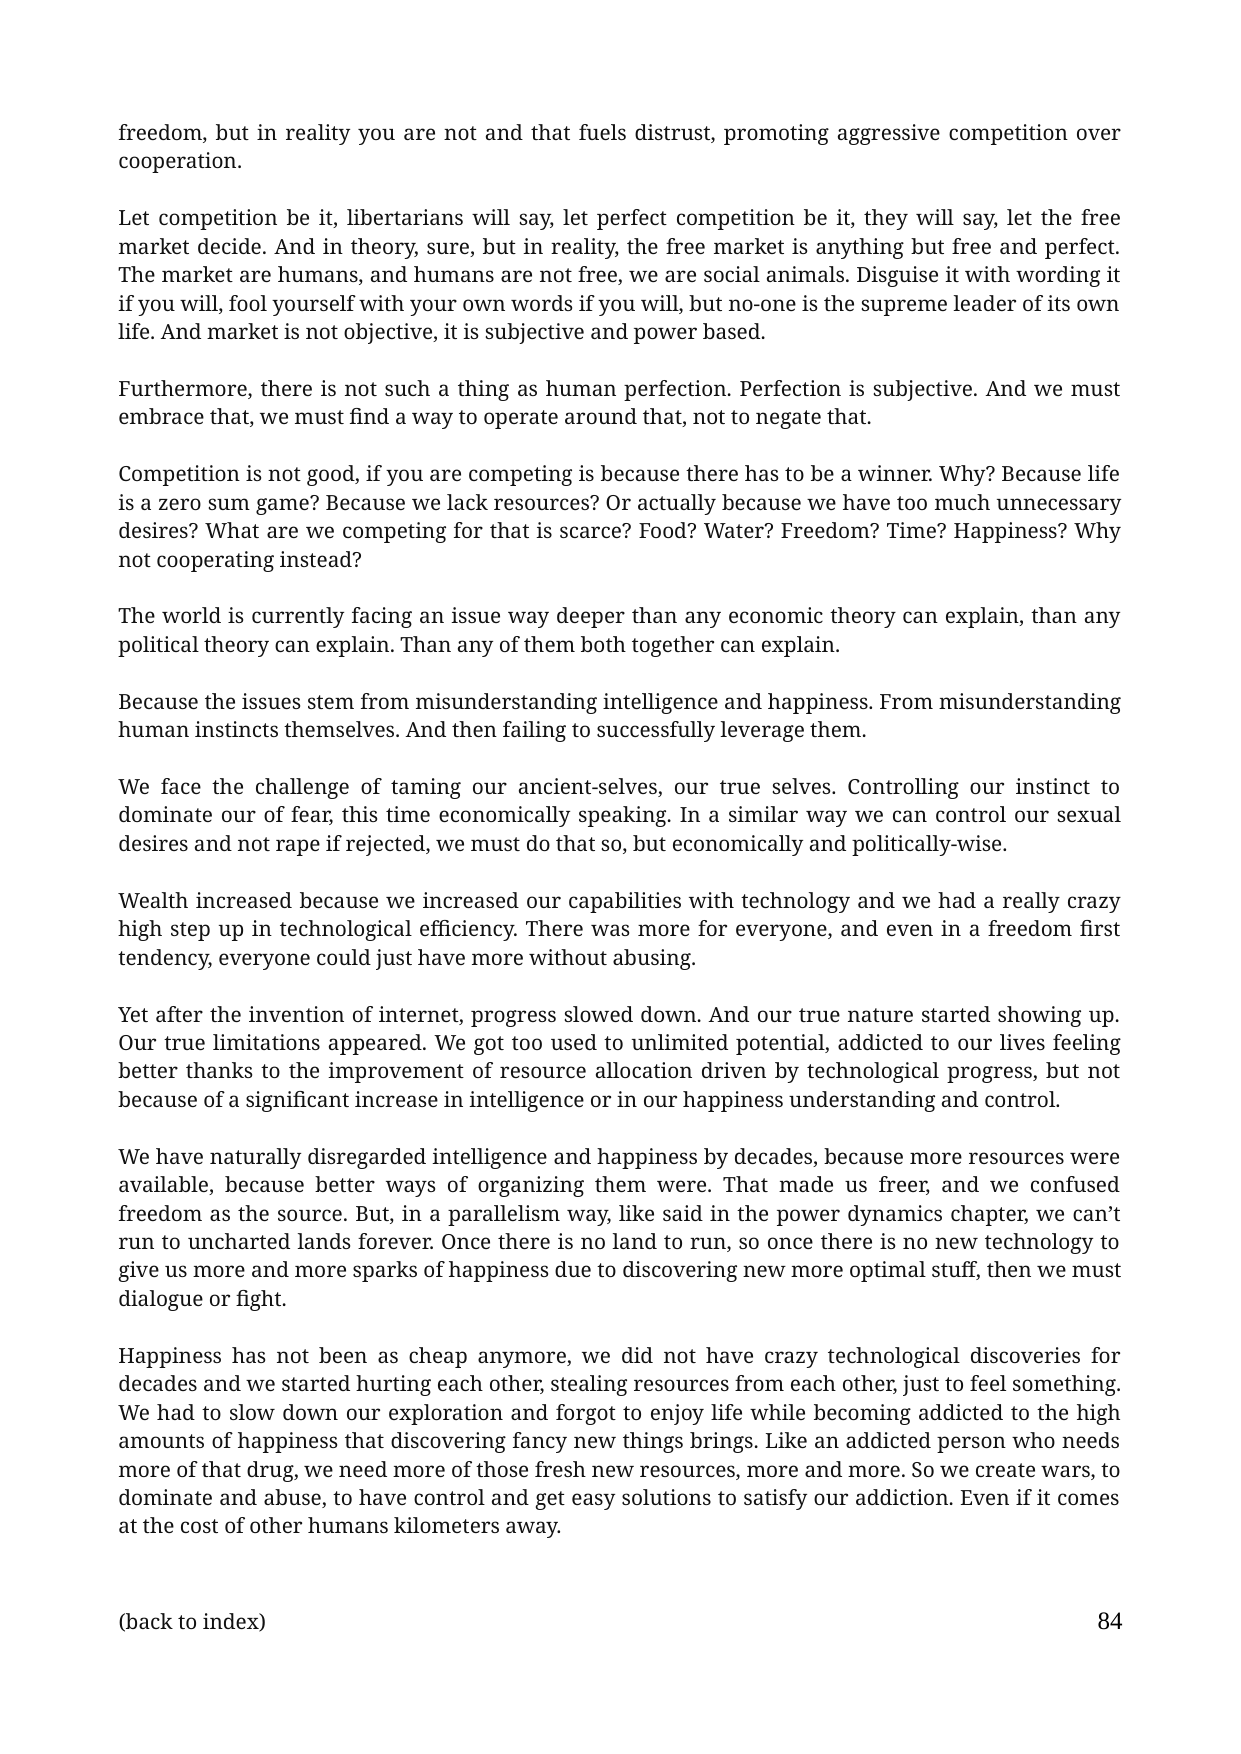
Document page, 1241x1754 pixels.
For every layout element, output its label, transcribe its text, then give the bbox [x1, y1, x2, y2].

text We have naturally disregarded intelligence and happiness by decades, because more resources were available, because better ways of organizing them were. That made us freer, and we confused freedom as the source. But, in a parallelism way, like said in the power dynamics chapter, we can’t run to uncharted lands forever. Once there is no land to run, so once there is no new technology to give us more and more sparks of happiness due to discovering new more optimal stuff, then we must dialogue or fight. [118, 1142, 1122, 1312]
text Furthermore, there is not such a thing as human perfection. Perfection is subjective. And we must embrace that, we must find a way to operate around that, not to negate that. [118, 374, 1122, 431]
text Let competition be it, libertarians will say, let perfect competition be it, they will say, let the free market decide. And in theory, sure, but in reality, the free market is anything but free and perfect. The market are humans, and humans are not free, we are social animals. Disguise it with wording it if you will, fool yourself with your own words if you will, but no-one is the supreme leader of its own life. And market is not objective, it is subjective and power based. [118, 203, 1122, 346]
text We face the challenge of taming our ancient-selves, our true selves. Controlling our instinct to dominate our of fear, this time economically speaking. In a similar way we can control our sexual desires and not rape if rejected, we must do that so, but economically and politically-wise. [118, 772, 1122, 857]
text Competition is not good, if you are competing is because there has to be a winner. Why? Because life is a zero sum game? Because we lack resources? Or actually because we have too much unnecessary desires? What are we competing for that is scarce? Food? Water? Freedom? Time? Happiness? Why not cooperating instead? [118, 459, 1122, 573]
text Wealth increased because we increased our capabilities with technology and we had a really crazy high step up in technological efficiency. There was more for everyone, and even in a freedom first tendency, everyone could just have more without abusing. [118, 886, 1122, 971]
text freedom, but in reality you are not and that fuels distrust, promoting aggressive competition over cooperation. [118, 118, 1122, 175]
text Yet after the invention of internet, progress slowed down. And our true nature started showing up. Our true limitations appeared. We got too used to unlimited potential, addicted to our lives feeling better thanks to the improvement of resource allocation driven by technological progress, but not because of a significant increase in intelligence or in our happiness understanding and control. [118, 1000, 1122, 1113]
text Because the issues stem from misunderstanding intelligence and happiness. From misunderstanding human instincts themselves. And then failing to successfully leverage them. [118, 687, 1122, 744]
text The world is currently facing an issue way deeper than any economic theory can explain, than any political theory can explain. Than any of them both together can explain. [118, 602, 1122, 658]
text Happiness has not been as cheap anymore, we did not have crazy technological discoveries for decades and we started hurting each other, stealing resources from each other, just to feel something. We had to slow down our exploration and forgot to enjoy life while becoming addicted to the high amounts of happiness that discovering fancy new things brings. Like an addicted person who needs more of that drug, we need more of those fresh new resources, more and more. So we create wars, to dominate and abuse, to have control and get easy solutions to satisfy our addiction. Even if it comes at the cost of other humans kilometers away. [118, 1341, 1122, 1540]
